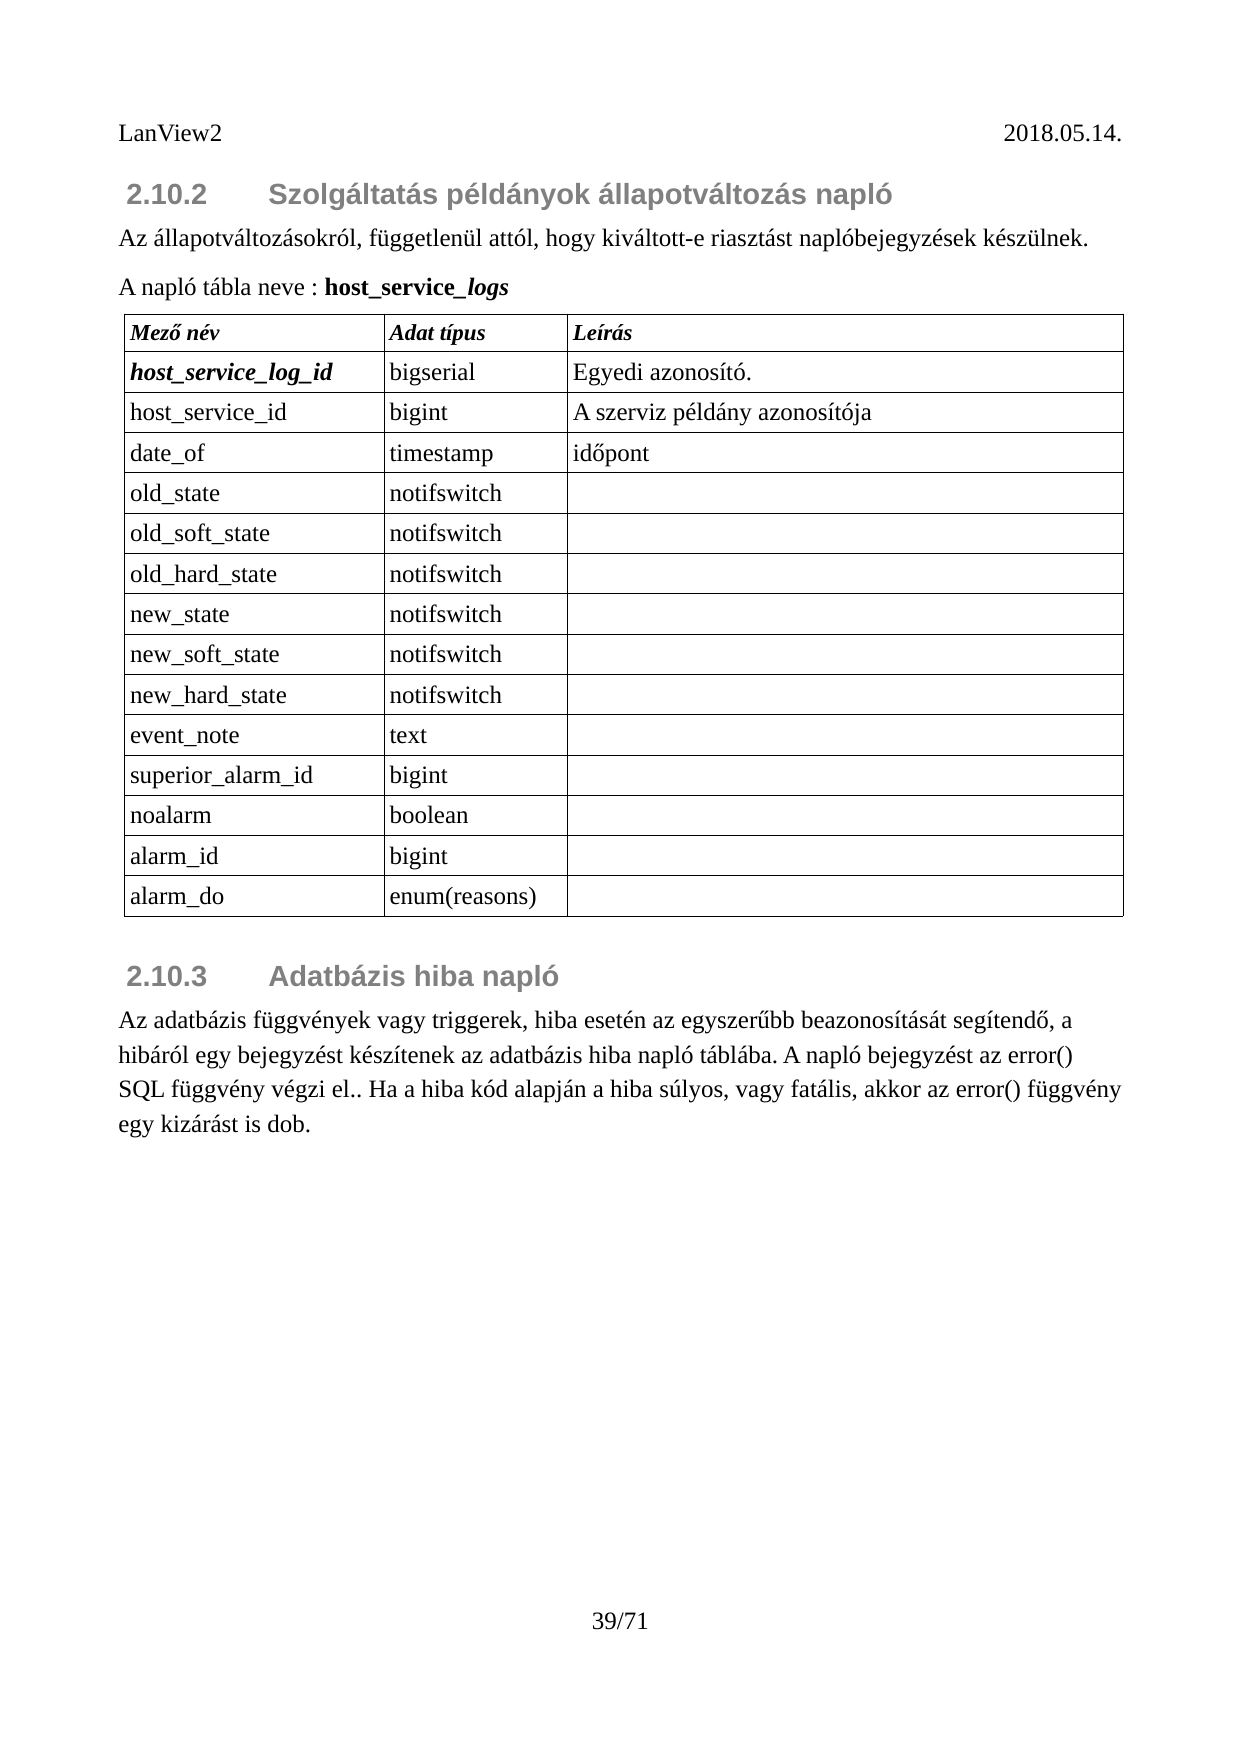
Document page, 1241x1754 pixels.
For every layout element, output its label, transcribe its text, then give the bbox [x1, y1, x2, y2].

table_cell new_soft_state [125, 635, 384, 674]
subtitle Adatbázis hiba napló [118, 959, 1122, 993]
table_cell [568, 514, 1123, 553]
table_cell [568, 796, 1123, 835]
table_header Adat típus [385, 315, 567, 351]
table_cell timestamp [385, 433, 567, 472]
table_cell [568, 554, 1123, 593]
table_cell new_state [125, 594, 384, 633]
text Az állapotváltozásokról, függetlenül attól, hogy kiváltott-e riasztást naplóbejegyzések készülnek. [118, 223, 1122, 252]
table_cell noalarm [125, 796, 384, 835]
table_cell notifswitch [385, 554, 567, 593]
table_cell [568, 876, 1123, 916]
table_cell bigint [385, 756, 567, 795]
table_cell new_hard_state [125, 675, 384, 714]
table_cell event_note [125, 715, 384, 754]
table_cell host_service_id [125, 393, 384, 432]
table_cell [568, 635, 1123, 674]
table_cell alarm_id [125, 836, 384, 875]
table_cell date_of [125, 433, 384, 472]
table_cell [568, 675, 1123, 714]
table_cell boolean [385, 796, 567, 835]
table_cell notifswitch [385, 675, 567, 714]
table_cell text [385, 715, 567, 754]
table_cell notifswitch [385, 514, 567, 553]
table_cell [568, 836, 1123, 875]
table_cell notifswitch [385, 473, 567, 513]
table_cell old_state [125, 473, 384, 513]
text Az adatbázis függvények vagy triggerek, hiba esetén az egyszerűbb beazonosítását segítendő, a hibáról egy bejegyzést készítenek az adatbázis hiba napló táblába. A napló bejegyzést az error() SQL függvény végzi el.. Ha a hiba kód alapján a hiba súlyos, vagy fatális, akkor az error() függvény egy kizárást is dob. [118, 1005, 1122, 1137]
table_cell bigint [385, 393, 567, 432]
table_cell host_service_log_id [125, 352, 384, 392]
table_cell superior_alarm_id [125, 756, 384, 795]
table_cell old_soft_state [125, 514, 384, 553]
table_cell notifswitch [385, 594, 567, 633]
table_cell A szerviz példány azonosítója [568, 393, 1123, 432]
table_cell [568, 473, 1123, 513]
table_header Mező név [125, 315, 384, 351]
table_cell old_hard_state [125, 554, 384, 593]
table_cell notifswitch [385, 635, 567, 674]
table_cell enum(reasons) [385, 876, 567, 916]
subtitle Szolgáltatás példányok állapotváltozás napló [118, 177, 1122, 211]
table_cell [568, 715, 1123, 754]
table_cell időpont [568, 433, 1123, 472]
table_cell alarm_do [125, 876, 384, 916]
table_cell bigserial [385, 352, 567, 392]
table_cell [568, 594, 1123, 633]
table_cell Egyedi azonosító. [568, 352, 1123, 392]
table_cell [568, 756, 1123, 795]
text A napló tábla neve : host_service_logs [118, 272, 1122, 301]
table_header Leírás [568, 315, 1123, 351]
table_cell bigint [385, 836, 567, 875]
